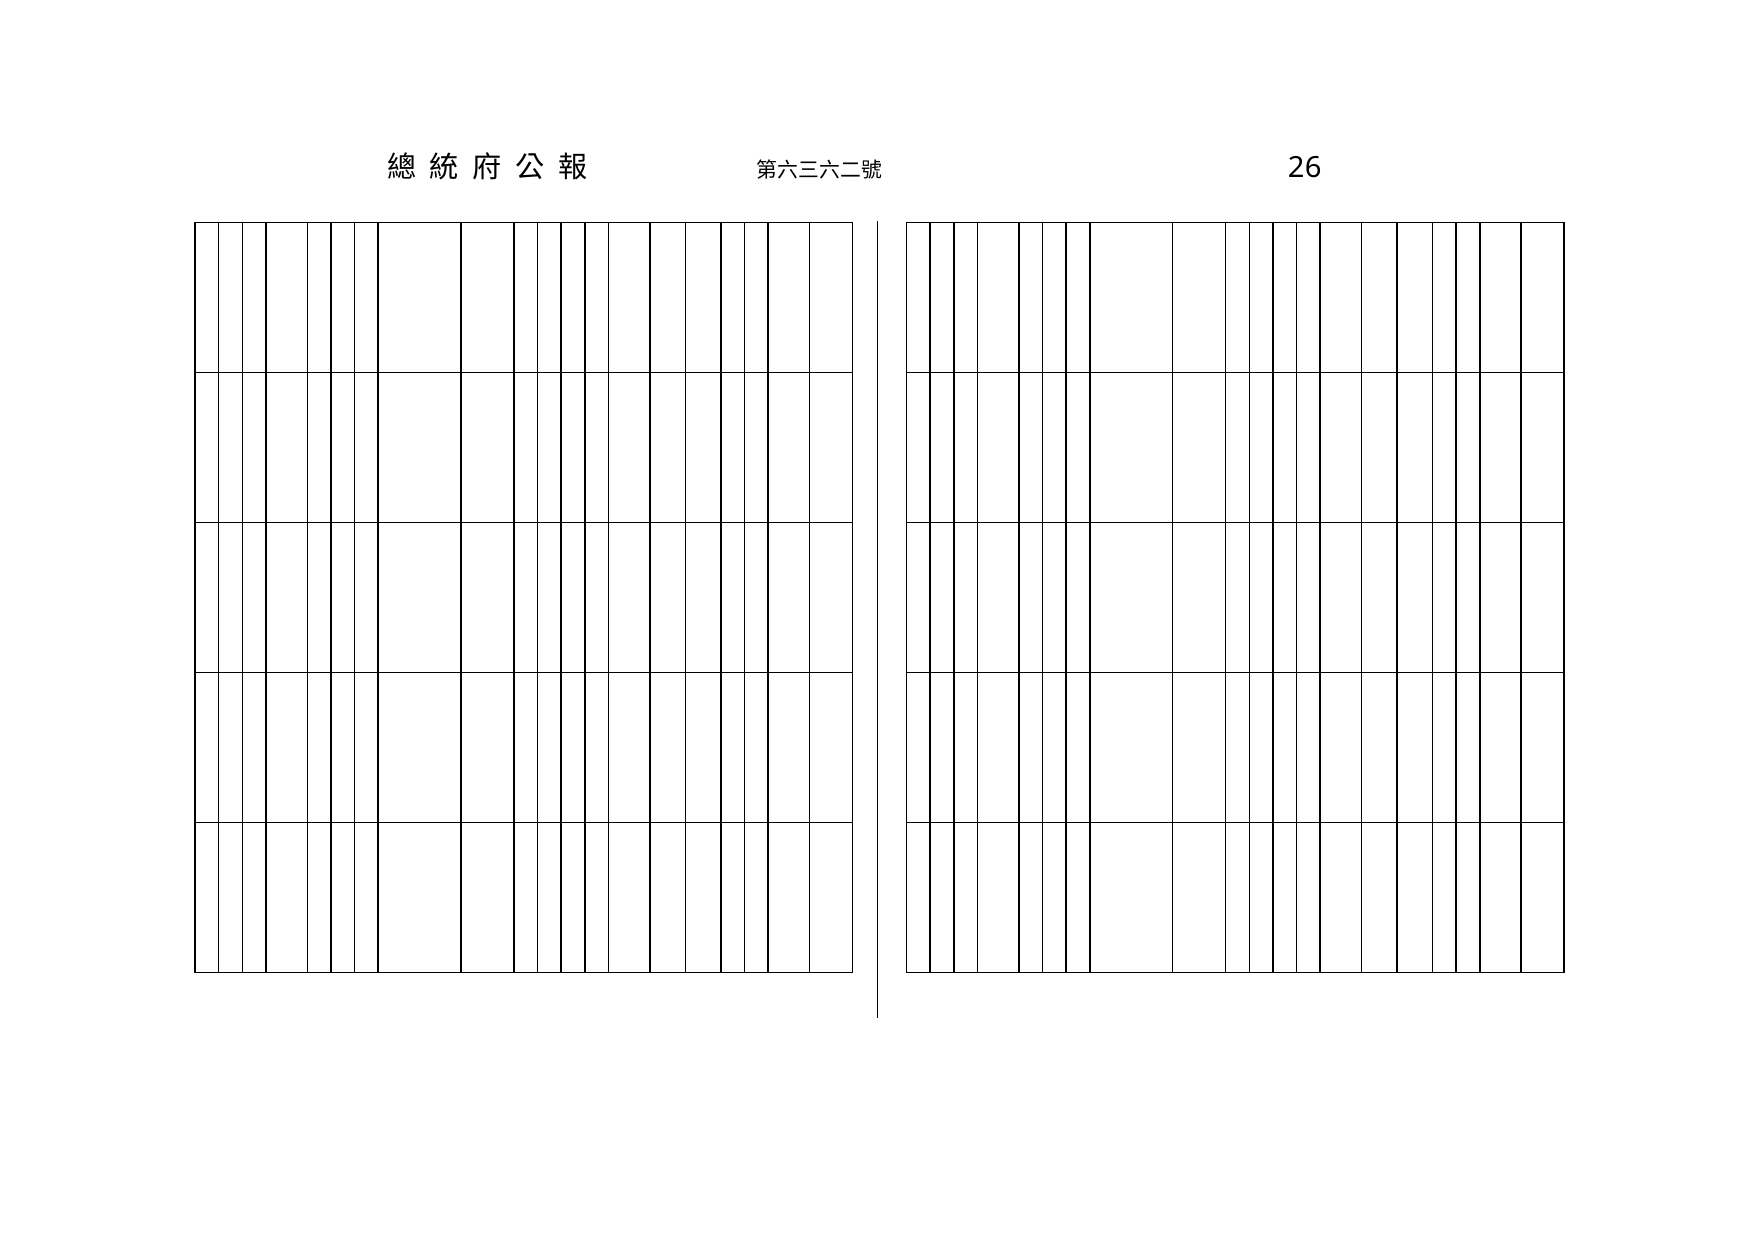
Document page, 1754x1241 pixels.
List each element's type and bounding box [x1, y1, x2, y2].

table_cell [538, 523, 560, 672]
table_cell [722, 223, 744, 372]
table_cell [651, 373, 685, 522]
table_cell [651, 523, 685, 672]
table_cell [1226, 223, 1249, 372]
table_cell [686, 823, 720, 972]
table_cell [1091, 523, 1172, 672]
table_cell [1522, 823, 1563, 972]
table_cell [1250, 523, 1272, 672]
table_cell [462, 223, 513, 372]
table_cell [1321, 823, 1361, 972]
table_cell [1020, 223, 1042, 372]
table_cell [745, 523, 767, 672]
table_cell [243, 223, 265, 372]
table_cell [1433, 673, 1455, 822]
table_cell [1067, 823, 1089, 972]
table_cell [810, 673, 852, 822]
table_cell [978, 673, 1018, 822]
table_cell [1250, 823, 1272, 972]
table_cell [538, 673, 560, 822]
table_cell [515, 673, 537, 822]
table_cell [196, 823, 218, 972]
table_cell [651, 823, 685, 972]
table_cell [562, 223, 584, 372]
table_cell [586, 373, 608, 522]
table_cell [931, 523, 953, 672]
table_cell [1250, 223, 1272, 372]
table_cell [651, 223, 685, 372]
table_cell [1274, 523, 1296, 672]
table_cell [196, 523, 218, 672]
table_cell [1433, 523, 1455, 672]
table_cell [955, 523, 977, 672]
table_cell [1091, 373, 1172, 522]
table_cell [609, 523, 649, 672]
table_cell [931, 373, 953, 522]
table_cell [1067, 523, 1089, 672]
table_cell [1226, 823, 1249, 972]
table_cell [722, 673, 744, 822]
table_cell [1091, 223, 1172, 372]
table_cell [907, 673, 929, 822]
table_cell [562, 523, 584, 672]
table_cell [1457, 523, 1479, 672]
table_cell [810, 373, 852, 522]
table_cell [769, 823, 809, 972]
table_cell [1274, 673, 1296, 822]
table_cell [1173, 373, 1225, 522]
table_cell [907, 823, 929, 972]
table_cell [907, 523, 929, 672]
table_cell [515, 823, 537, 972]
table_cell [1091, 823, 1172, 972]
table_cell [609, 373, 649, 522]
table_cell [462, 373, 513, 522]
table_cell [1226, 523, 1249, 672]
table_cell [745, 223, 767, 372]
table_cell [586, 223, 608, 372]
table_cell [332, 673, 354, 822]
table_cell [1522, 673, 1563, 822]
table_cell [769, 523, 809, 672]
table_cell [686, 673, 720, 822]
table_cell [1043, 373, 1065, 522]
table_cell [1020, 373, 1042, 522]
table_cell [1321, 523, 1361, 672]
table_cell [1274, 823, 1296, 972]
table_cell [267, 673, 307, 822]
table_cell [955, 223, 977, 372]
table_cell [745, 673, 767, 822]
table_cell [1321, 223, 1361, 372]
table_cell [955, 673, 977, 822]
table_cell [243, 823, 265, 972]
table_cell [308, 673, 330, 822]
table_cell [196, 223, 218, 372]
table_cell [196, 673, 218, 822]
table_cell [1067, 223, 1089, 372]
table_cell [1067, 673, 1089, 822]
table_cell [1173, 523, 1225, 672]
table_cell [379, 223, 460, 372]
table_cell [538, 373, 560, 522]
table_cell [267, 823, 307, 972]
table_cell [219, 523, 242, 672]
table_cell [538, 823, 560, 972]
table_cell [1321, 673, 1361, 822]
table_cell [1020, 523, 1042, 672]
table_cell [219, 223, 242, 372]
table_cell [722, 523, 744, 672]
table_cell [355, 523, 377, 672]
table_cell [978, 523, 1018, 672]
table_cell [562, 673, 584, 822]
table_cell [931, 823, 953, 972]
table_cell [1398, 223, 1432, 372]
table_cell [1274, 223, 1296, 372]
table_cell [538, 223, 560, 372]
table_cell [1020, 673, 1042, 822]
table_cell [1398, 823, 1432, 972]
table_cell [1250, 673, 1272, 822]
table_cell [1362, 673, 1396, 822]
table_cell [1321, 373, 1361, 522]
table_cell [219, 373, 242, 522]
table_cell [379, 673, 460, 822]
table_cell [355, 373, 377, 522]
table_cell [955, 823, 977, 972]
table_cell [1362, 523, 1396, 672]
table_cell [1457, 373, 1479, 522]
table_cell [332, 223, 354, 372]
table_cell [586, 523, 608, 672]
table_cell [1398, 523, 1432, 672]
table_cell [978, 223, 1018, 372]
table_cell [1250, 373, 1272, 522]
table_cell [1398, 373, 1432, 522]
table_cell [722, 373, 744, 522]
table_cell [219, 823, 242, 972]
table_cell [1173, 673, 1225, 822]
table_cell [462, 523, 513, 672]
table_cell [1067, 373, 1089, 522]
table_cell [722, 823, 744, 972]
table_cell [1457, 823, 1479, 972]
table_cell [267, 373, 307, 522]
table_cell [1481, 823, 1520, 972]
table_cell [769, 673, 809, 822]
table_cell [1522, 223, 1563, 372]
table_cell [1226, 373, 1249, 522]
table_cell [810, 223, 852, 372]
table_cell [978, 373, 1018, 522]
table_cell [308, 523, 330, 672]
table_cell [1522, 523, 1563, 672]
table_cell [1362, 823, 1396, 972]
table_cell [562, 373, 584, 522]
table_cell [1297, 223, 1319, 372]
table_cell [1043, 523, 1065, 672]
table_cell [379, 823, 460, 972]
table_cell [515, 373, 537, 522]
table_cell [308, 373, 330, 522]
table_cell [609, 823, 649, 972]
table_cell [745, 823, 767, 972]
table_cell [686, 373, 720, 522]
table_cell [907, 223, 929, 372]
table_cell [379, 373, 460, 522]
table_cell [196, 373, 218, 522]
table_cell [769, 223, 809, 372]
table_cell [355, 223, 377, 372]
table_cell [219, 673, 242, 822]
table_cell [515, 523, 537, 672]
table_cell [586, 823, 608, 972]
table_cell [332, 823, 354, 972]
table_cell [609, 673, 649, 822]
table_cell [1043, 673, 1065, 822]
table_cell [267, 523, 307, 672]
table_cell [745, 373, 767, 522]
table_cell [1173, 223, 1225, 372]
table_cell [1362, 373, 1396, 522]
table_cell [1433, 373, 1455, 522]
table_cell [1362, 223, 1396, 372]
table_cell [267, 223, 307, 372]
table_cell [379, 523, 460, 672]
table_cell [810, 823, 852, 972]
table_cell [651, 673, 685, 822]
table_cell [1274, 373, 1296, 522]
table_cell [462, 673, 513, 822]
table_cell [1297, 823, 1319, 972]
table_cell [1457, 673, 1479, 822]
table_cell [243, 373, 265, 522]
table_cell [1433, 223, 1455, 372]
table_cell [1091, 673, 1172, 822]
table_cell [1020, 823, 1042, 972]
table_cell [1297, 523, 1319, 672]
table_cell [562, 823, 584, 972]
table_cell [931, 673, 953, 822]
table_cell [1043, 823, 1065, 972]
table_cell [355, 673, 377, 822]
table_cell [1522, 373, 1563, 522]
table_cell [332, 523, 354, 672]
table_cell [1457, 223, 1479, 372]
table_cell [1297, 373, 1319, 522]
table_cell [1481, 673, 1520, 822]
table_cell [1481, 523, 1520, 672]
table_cell [1173, 823, 1225, 972]
table_cell [243, 523, 265, 672]
table_cell [1226, 673, 1249, 822]
table_cell [769, 373, 809, 522]
table_cell [243, 673, 265, 822]
table_cell [978, 823, 1018, 972]
table_cell [1043, 223, 1065, 372]
table_cell [1297, 673, 1319, 822]
table_cell [308, 223, 330, 372]
table_cell [907, 373, 929, 522]
table_cell [1398, 673, 1432, 822]
table_cell [1481, 373, 1520, 522]
table_cell [609, 223, 649, 372]
table_cell [586, 673, 608, 822]
table_cell [462, 823, 513, 972]
table_cell [955, 373, 977, 522]
table_cell [686, 523, 720, 672]
table_cell [1481, 223, 1520, 372]
table_cell [355, 823, 377, 972]
table_cell [810, 523, 852, 672]
table_cell [308, 823, 330, 972]
table_cell [686, 223, 720, 372]
table_cell [332, 373, 354, 522]
table_cell [1433, 823, 1455, 972]
table_cell [931, 223, 953, 372]
table_cell [515, 223, 537, 372]
